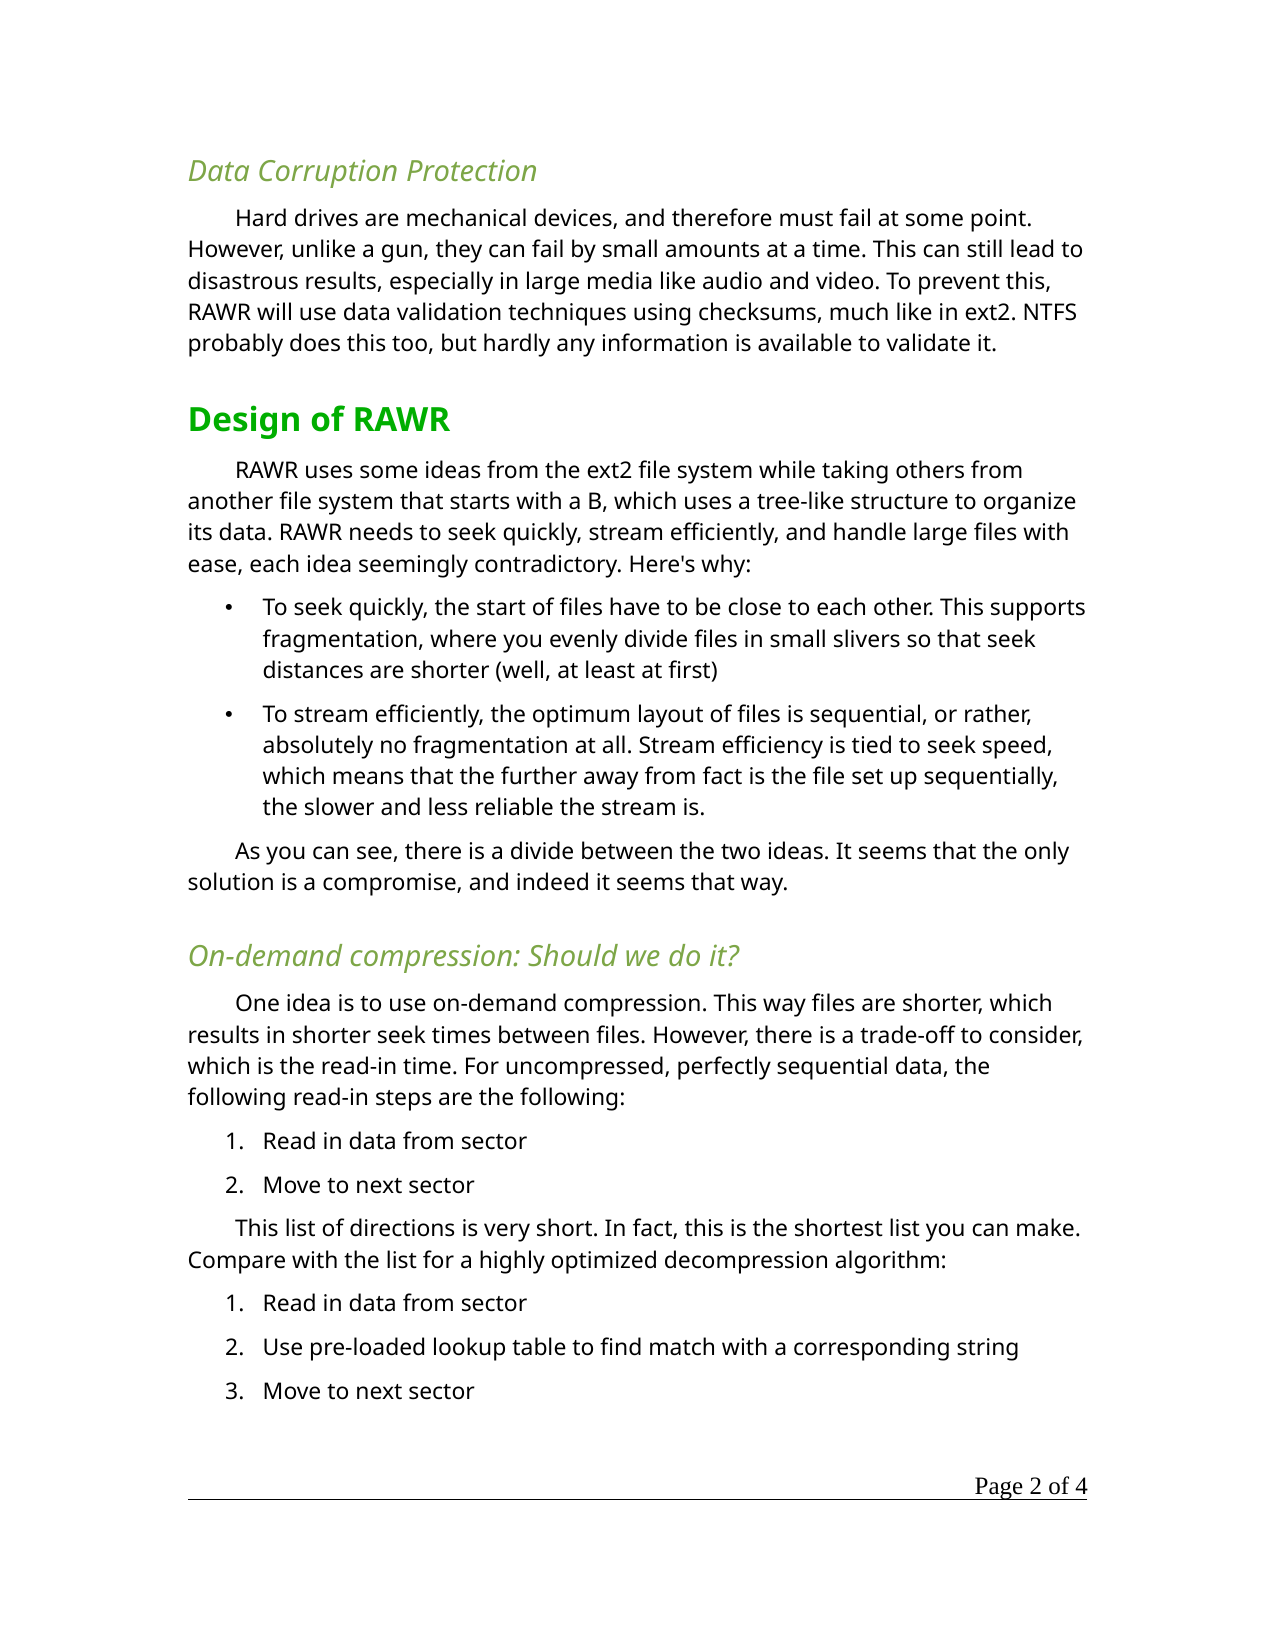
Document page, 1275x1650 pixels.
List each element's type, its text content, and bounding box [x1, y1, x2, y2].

list Read in data from sector [225, 1125, 1087, 1156]
subtitle Design of RAWR [187, 396, 1087, 441]
text RAWR uses some ideas from the ext2 file system while taking others from another file system that starts with a B, which uses a tree-like structure to organize its data. RAWR needs to seek quickly, stream efficiently, and handle large files with ease, each idea seemingly contradictory. Here's why: [187, 454, 1087, 579]
list Use pre-loaded lookup table to find match with a corresponding string [225, 1331, 1087, 1362]
text As you can see, there is a divide between the two ideas. It seems that the only solution is a compromise, and indeed it seems that way. [187, 835, 1087, 898]
text Hard drives are mechanical devices, and therefore must fail at some point. However, unlike a gun, they can fail by small amounts at a time. This can still lead to disastrous results, especially in large media like audio and video. To prevent this, RAWR will use data validation techniques using checksums, much like in ext2. NTFS probably does this too, but hardly any information is available to validate it. [187, 202, 1087, 358]
text This list of directions is very short. In fact, this is the shortest list you can make. Compare with the list for a highly optimized decompression algorithm: [187, 1212, 1087, 1275]
list Move to next sector [225, 1375, 1087, 1406]
list To stream efficiently, the optimum layout of files is sequential, or rather, absolutely no fragmentation at all. Stream efficiency is tied to seek speed, which means that the further away from fact is the file set up sequentially, the slower and less reliable the stream is. [225, 698, 1087, 823]
text One idea is to use on-demand compression. This way files are shorter, which results in shorter seek times between files. However, there is a trade-off to consider, which is the read-in time. For uncompressed, perfectly sequential data, the following read-in steps are the following: [187, 987, 1087, 1112]
subtitle Data Corruption Protection [187, 150, 1087, 190]
list Move to next sector [225, 1168, 1087, 1200]
list To seek quickly, the start of files have to be close to each other. This supports fragmentation, where you evenly divide files in small slivers so that seek distances are shorter (well, at least at first) [225, 591, 1087, 685]
list Read in data from sector [225, 1287, 1087, 1318]
subtitle On-demand compression: Should we do it? [187, 935, 1087, 975]
